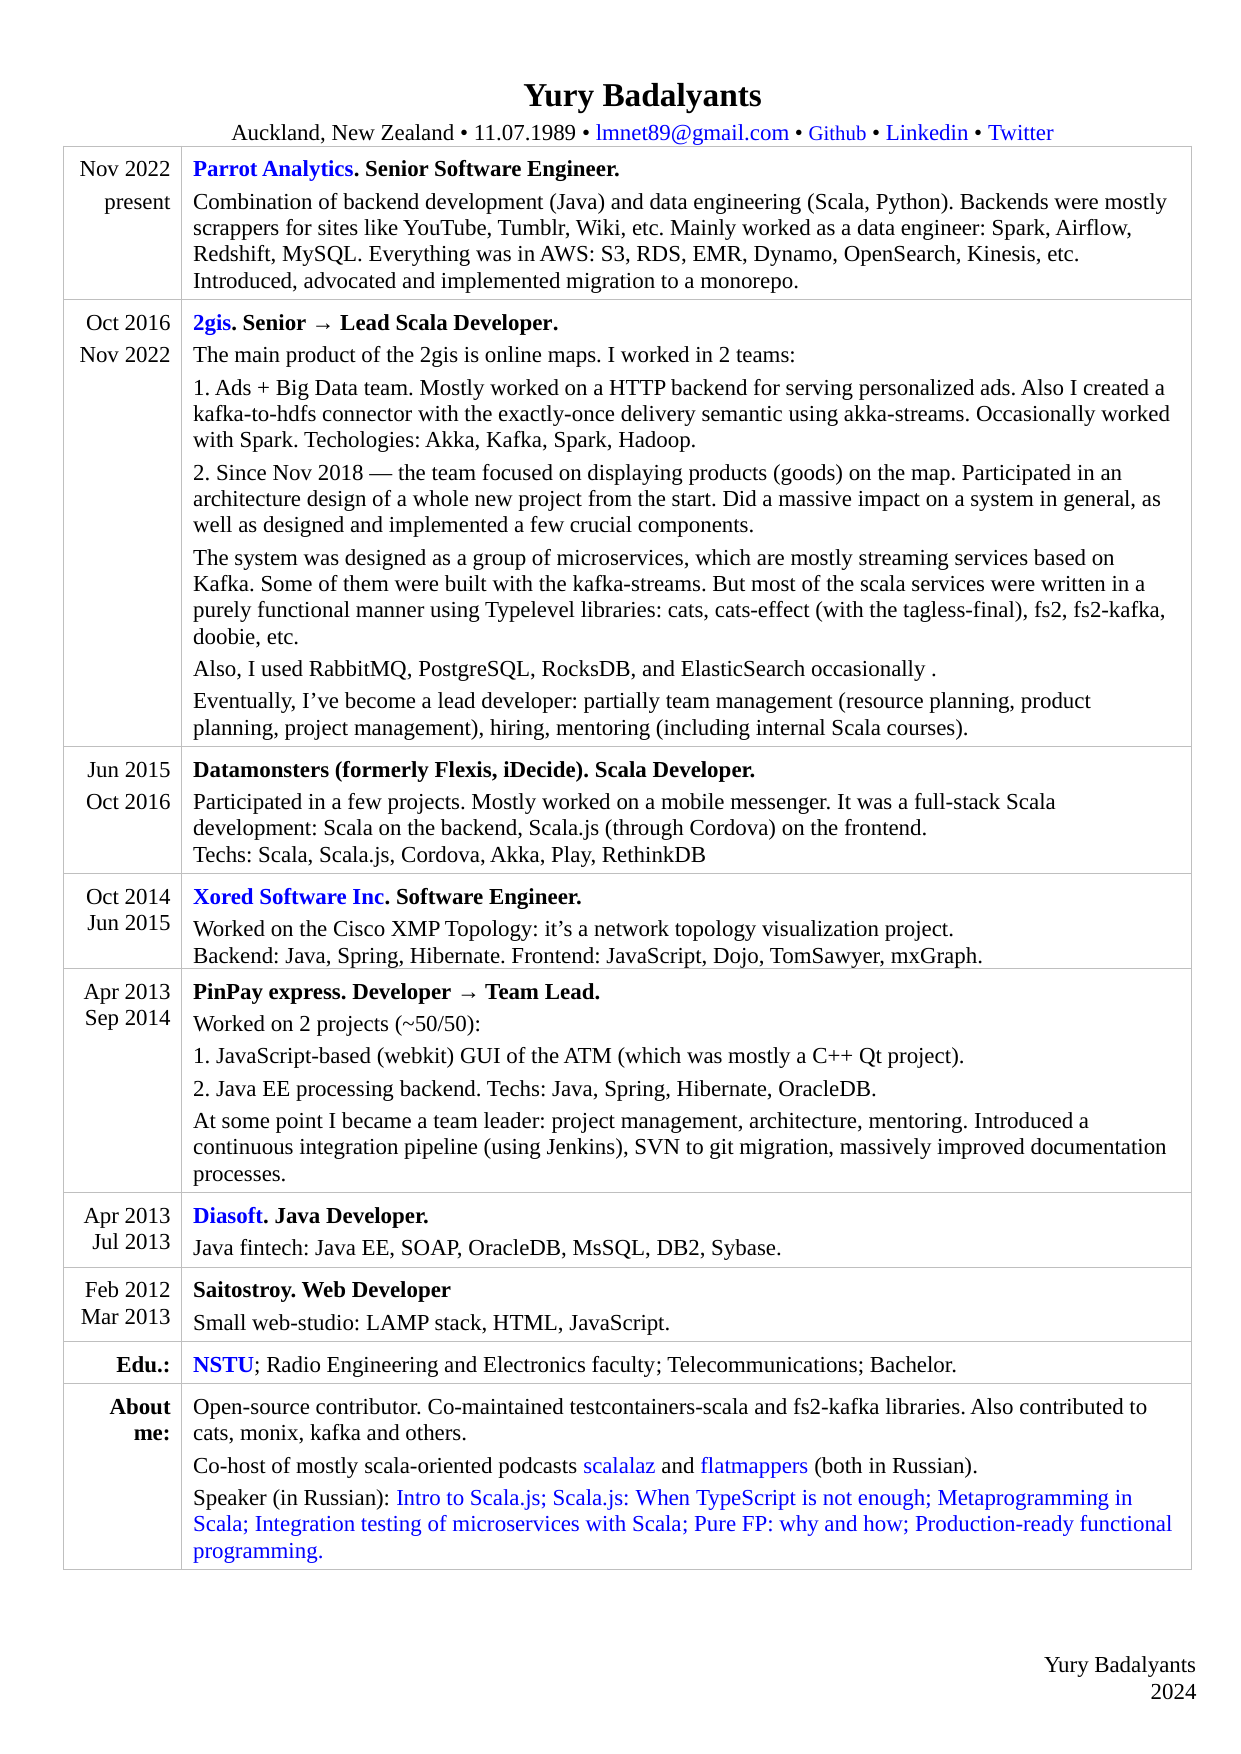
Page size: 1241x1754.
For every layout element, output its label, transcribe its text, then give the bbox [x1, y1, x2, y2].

table_cell Oct 2014 Jun 2015 [64, 874, 181, 968]
table_cell Apr 2013 Jul 2013 [64, 1193, 181, 1267]
table_cell Oct 2016 Nov 2022 [64, 300, 181, 746]
table_cell Datamonsters (formerly Flexis, iDecide). Scala Developer. Participated in a few projects. Mostly worked on a mobile messenger. It was a full-stack Scala development: Scala on the backend, Scala.js (through Cordova) on the frontend. Techs: Scala, Scala.js, Cordova, Akka, Play, RethinkDB [182, 747, 1191, 873]
table_cell Diasoft. Java Developer. Java fintech: Java EE, SOAP, OracleDB, MsSQL, DB2, Sybase. [182, 1193, 1191, 1267]
table_cell Feb 2012 Mar 2013 [64, 1268, 181, 1341]
table_header Parrot Analytics. Senior Software Engineer. Combination of backend development (Java) and data engineering (Scala, Python). Backends were mostly scrappers for sites like YouTube, Tumblr, Wiki, etc. Mainly worked as a data engineer: Spark, Airflow, Redshift, MySQL. Everything was in AWS: S3, RDS, EMR, Dynamo, OpenSearch, Kinesis, etc. Introduced, advocated and implemented migration to a monorepo. [182, 147, 1191, 299]
text Yury Badalyants [89, 75, 1196, 113]
table_cell About me: [64, 1384, 181, 1569]
table_cell Xored Software Inc. Software Engineer. Worked on the Cisco XMP Topology: it’s a network topology visualization project. Backend: Java, Spring, Hibernate. Frontend: JavaScript, Dojo, TomSawyer, mxGraph. [182, 874, 1191, 968]
table_cell Edu.: [64, 1342, 181, 1383]
table_cell 2gis. Senior → Lead Scala Developer. The main product of the 2gis is online maps. I worked in 2 teams: 1. Ads + Big Data team. Mostly worked on a HTTP backend for serving personalized ads. Also I created a kafka-to-hdfs connector with the exactly-once delivery semantic using akka-streams. Occasionally worked with Spark. Techologies: Akka, Kafka, Spark, Hadoop. 2. Since Nov 2018 — the team focused on displaying products (goods) on the map. Participated in an architecture design of a whole new project from the start. Did a massive impact on a system in general, as well as designed and implemented a few crucial components. The system was designed as a group of microservices, which are mostly streaming services based on Kafka. Some of them were built with the kafka-streams. But most of the scala services were written in a purely functional manner using Typelevel libraries: cats, cats-effect (with the tagless-final), fs2, fs2-kafka, doobie, etc. Also, I used RabbitMQ, PostgreSQL, RocksDB, and ElasticSearch occasionally . Eventually, I’ve become a lead developer: partially team management (resource planning, product planning, project management), hiring, mentoring (including internal Scala courses). [182, 300, 1191, 746]
table_cell Saitostroy. Web Developer Small web-studio: LAMP stack, HTML, JavaScript. [182, 1268, 1191, 1341]
table_header Nov 2022 present [64, 147, 181, 299]
text Auckland, New Zealand • 11.07.1989 • lmnet89@gmail.com • Github • Linkedin • Twitter [89, 119, 1196, 146]
table_cell PinPay express. Developer → Team Lead. Worked on 2 projects (~50/50): 1. JavaScript-based (webkit) GUI of the ATM (which was mostly a C++ Qt project). 2. Java EE processing backend. Techs: Java, Spring, Hibernate, OracleDB. At some point I became a team leader: project management, architecture, mentoring. Introduced a continuous integration pipeline (using Jenkins), SVN to git migration, massively improved documentation processes. [182, 969, 1191, 1192]
table_cell Apr 2013 Sep 2014 [64, 969, 181, 1192]
table_cell Open-source contributor. Co-maintained testcontainers-scala and fs2-kafka libraries. Also contributed to cats, monix, kafka and others. Co-host of mostly scala-oriented podcasts scalalaz and flatmappers (both in Russian). Speaker (in Russian): Intro to Scala.js; Scala.js: When TypeScript is not enough; Metaprogramming in Scala; Integration testing of microservices with Scala; Pure FP: why and how; Production-ready functional programming. [182, 1384, 1191, 1569]
table_cell NSTU; Radio Engineering and Electronics faculty; Telecommunications; Bachelor. [182, 1342, 1191, 1383]
table_cell Jun 2015 Oct 2016 [64, 747, 181, 873]
